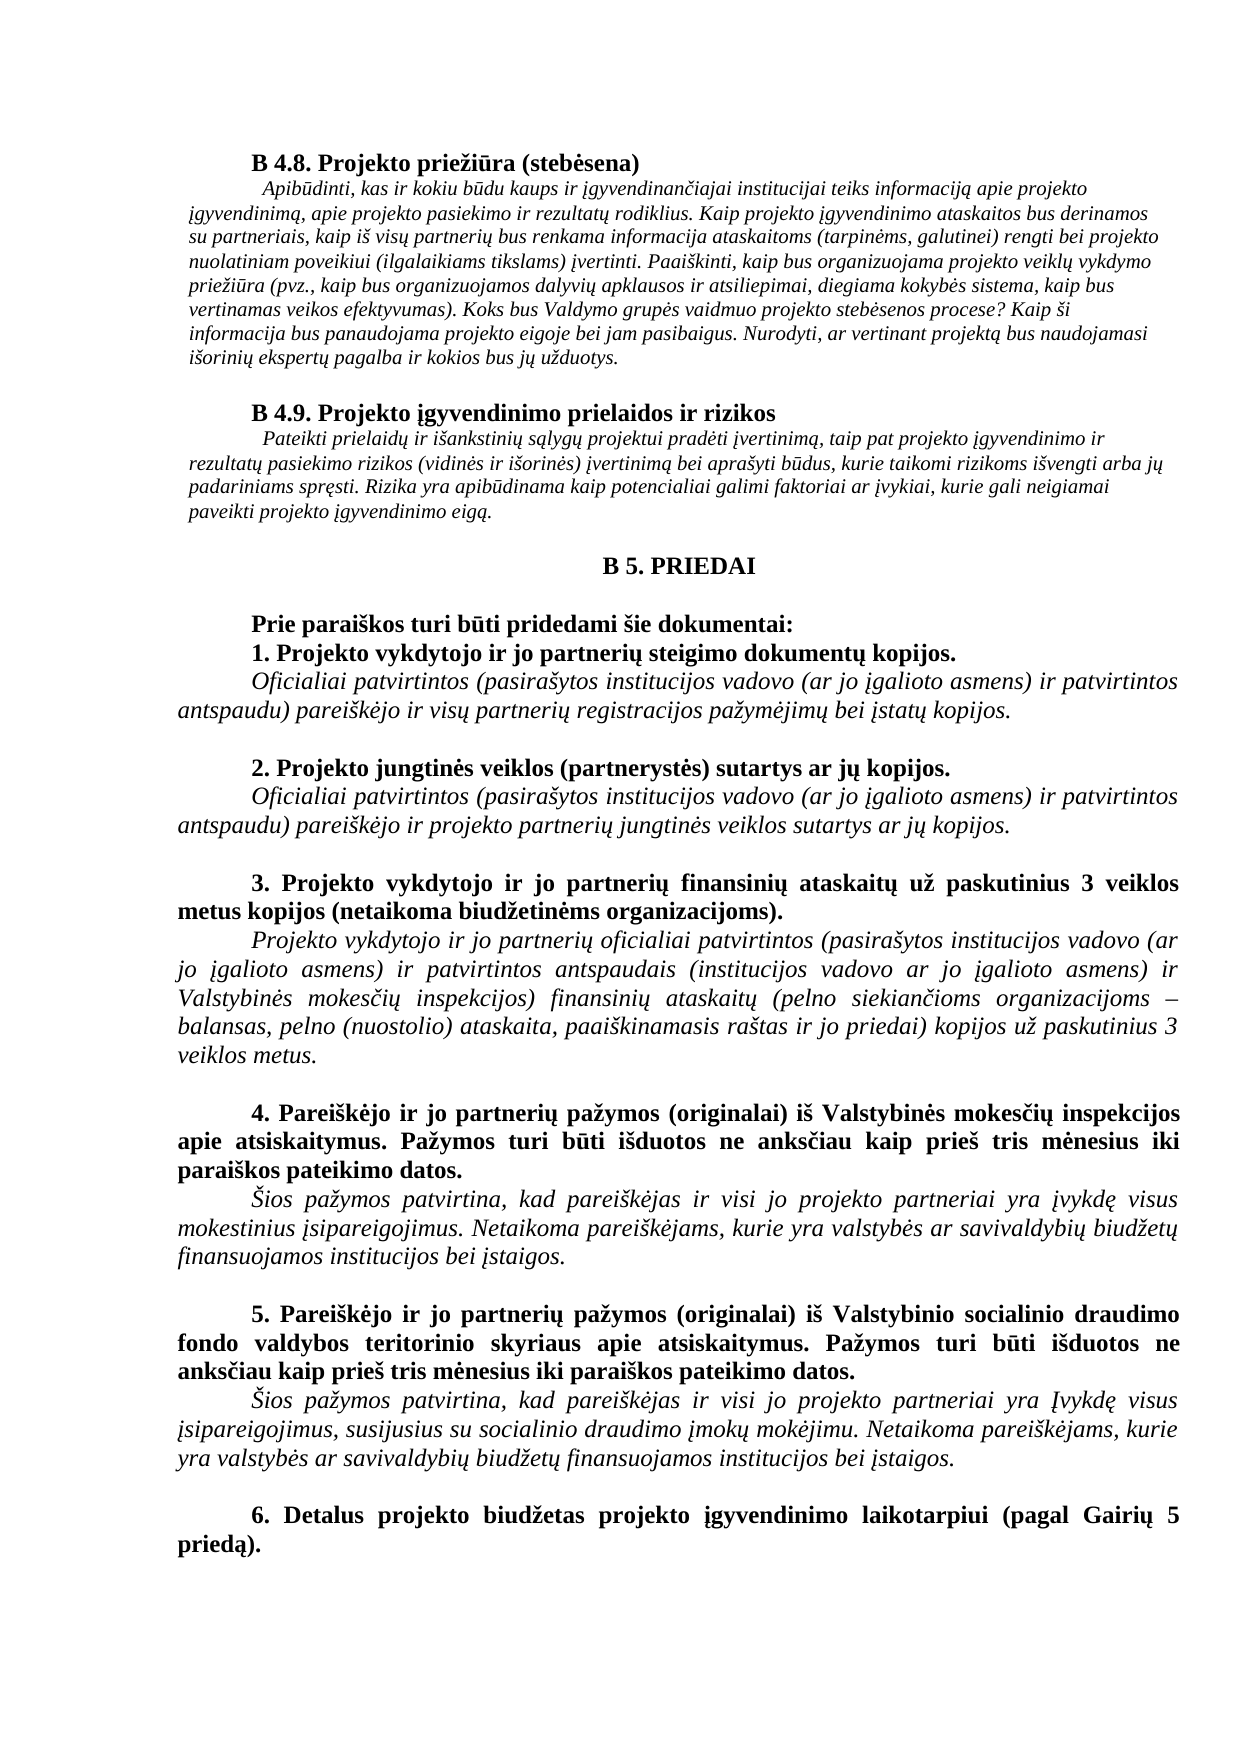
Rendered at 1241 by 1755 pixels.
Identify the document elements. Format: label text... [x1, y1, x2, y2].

text 5. Pareiškėjo ir jo partnerių pažymos (originalai) iš Valstybinio socialinio draudimo fondo valdybos teritorinio skyriaus apie atsiskaitymus. Pažymos turi būti išduotos ne anksčiau kaip prieš tris mėnesius iki paraiškos pateikimo datos. [177, 1299, 1181, 1385]
text Oficialiai patvirtintos (pasirašytos institucijos vadovo (ar jo įgalioto asmens) ir patvirtintos antspaudu) pareiškėjo ir visų partnerių registracijos pažymėjimų bei įstatų kopijos. [177, 666, 1181, 724]
text B 4.9. Projekto įgyvendinimo prielaidos ir rizikos [177, 398, 1181, 426]
text 4. Pareiškėjo ir jo partnerių pažymos (originalai) iš Valstybinės mokesčių inspekcijos apie atsiskaitymus. Pažymos turi būti išduotos ne anksčiau kaip prieš tris mėnesius iki paraiškos pateikimo datos. [177, 1098, 1181, 1184]
text B 5. PRIEDAI [177, 551, 1181, 580]
text Šios pažymos patvirtina, kad pareiškėjas ir visi jo projekto partneriai yra Įvykdę visus įsipareigojimus, susijusius su socialinio draudimo įmokų mokėjimu. Netaikoma pareiškėjams, kurie yra valstybės ar savivaldybių biudžetų finansuojamos institucijos bei įstaigos. [177, 1385, 1181, 1471]
text 1. Projekto vykdytojo ir jo partnerių steigimo dokumentų kopijos. [177, 638, 1181, 666]
text Šios pažymos patvirtina, kad pareiškėjas ir visi jo projekto partneriai yra įvykdę visus mokestinius įsipareigojimus. Netaikoma pareiškėjams, kurie yra valstybės ar savivaldybių biudžetų finansuojamos institucijos bei įstaigos. [177, 1184, 1181, 1270]
text B 4.8. Projekto priežiūra (stebėsena) [177, 148, 1181, 176]
text Projekto vykdytojo ir jo partnerių oficialiai patvirtintos (pasirašytos institucijos vadovo (ar jo įgalioto asmens) ir patvirtintos antspaudais (institucijos vadovo ar jo įgalioto asmens) ir Valstybinės mokesčių inspekcijos) finansinių ataskaitų (pelno siekiančioms organizacijoms – balansas, pelno (nuostolio) ataskaita, paaiškinamasis raštas ir jo priedai) kopijos už paskutinius 3 veiklos metus. [177, 925, 1181, 1069]
text 3. Projekto vykdytojo ir jo partnerių finansinių ataskaitų už paskutinius 3 veiklos metus kopijos (netaikoma biudžetinėms organizacijoms). [177, 868, 1181, 925]
text 2. Projekto jungtinės veiklos (partnerystės) sutartys ar jų kopijos. [177, 753, 1181, 781]
text Oficialiai patvirtintos (pasirašytos institucijos vadovo (ar jo įgalioto asmens) ir patvirtintos antspaudu) pareiškėjo ir projekto partnerių jungtinės veiklos sutartys ar jų kopijos. [177, 781, 1181, 839]
table_header Apibūdinti, kas ir kokiu būdu kaups ir įgyvendinančiajai institucijai teiks informaciją apie projekto įgyvendinimą, apie projekto pasiekimo ir rezultatų rodiklius. Kaip projekto įgyvendinimo ataskaitos bus derinamos su partneriais, kaip iš visų partnerių bus renkama informacija ataskaitoms (tarpinėms, galutinei) rengti bei projekto nuolatiniam poveikiui (ilgalaikiams tikslams) įvertinti. Paaiškinti, kaip bus organizuojama projekto veiklų vykdymo priežiūra (pvz., kaip bus organizuojamos dalyvių apklausos ir atsiliepimai, diegiama kokybės sistema, kaip bus vertinamas veikos efektyvumas). Koks bus Valdymo grupės vaidmuo projekto stebėsenos procese? Kaip ši informacija bus panaudojama projekto eigoje bei jam pasibaigus. Nurodyti, ar vertinant projektą bus naudojamasi išorinių ekspertų pagalba ir kokios bus jų užduotys. [177, 176, 1181, 369]
text Prie paraiškos turi būti pridedami šie dokumentai: [177, 609, 1181, 638]
text 6. Detalus projekto biudžetas projekto įgyvendinimo laikotarpiui (pagal Gairių 5 priedą). [177, 1500, 1181, 1558]
table_header Pateikti prielaidų ir išankstinių sąlygų projektui pradėti įvertinimą, taip pat projekto įgyvendinimo ir rezultatų pasiekimo rizikos (vidinės ir išorinės) įvertinimą bei aprašyti būdus, kurie taikomi rizikoms išvengti arba jų padariniams spręsti. Rizika yra apibūdinama kaip potencialiai galimi faktoriai ar įvykiai, kurie gali neigiamai paveikti projekto įgyvendinimo eigą. [177, 426, 1181, 523]
